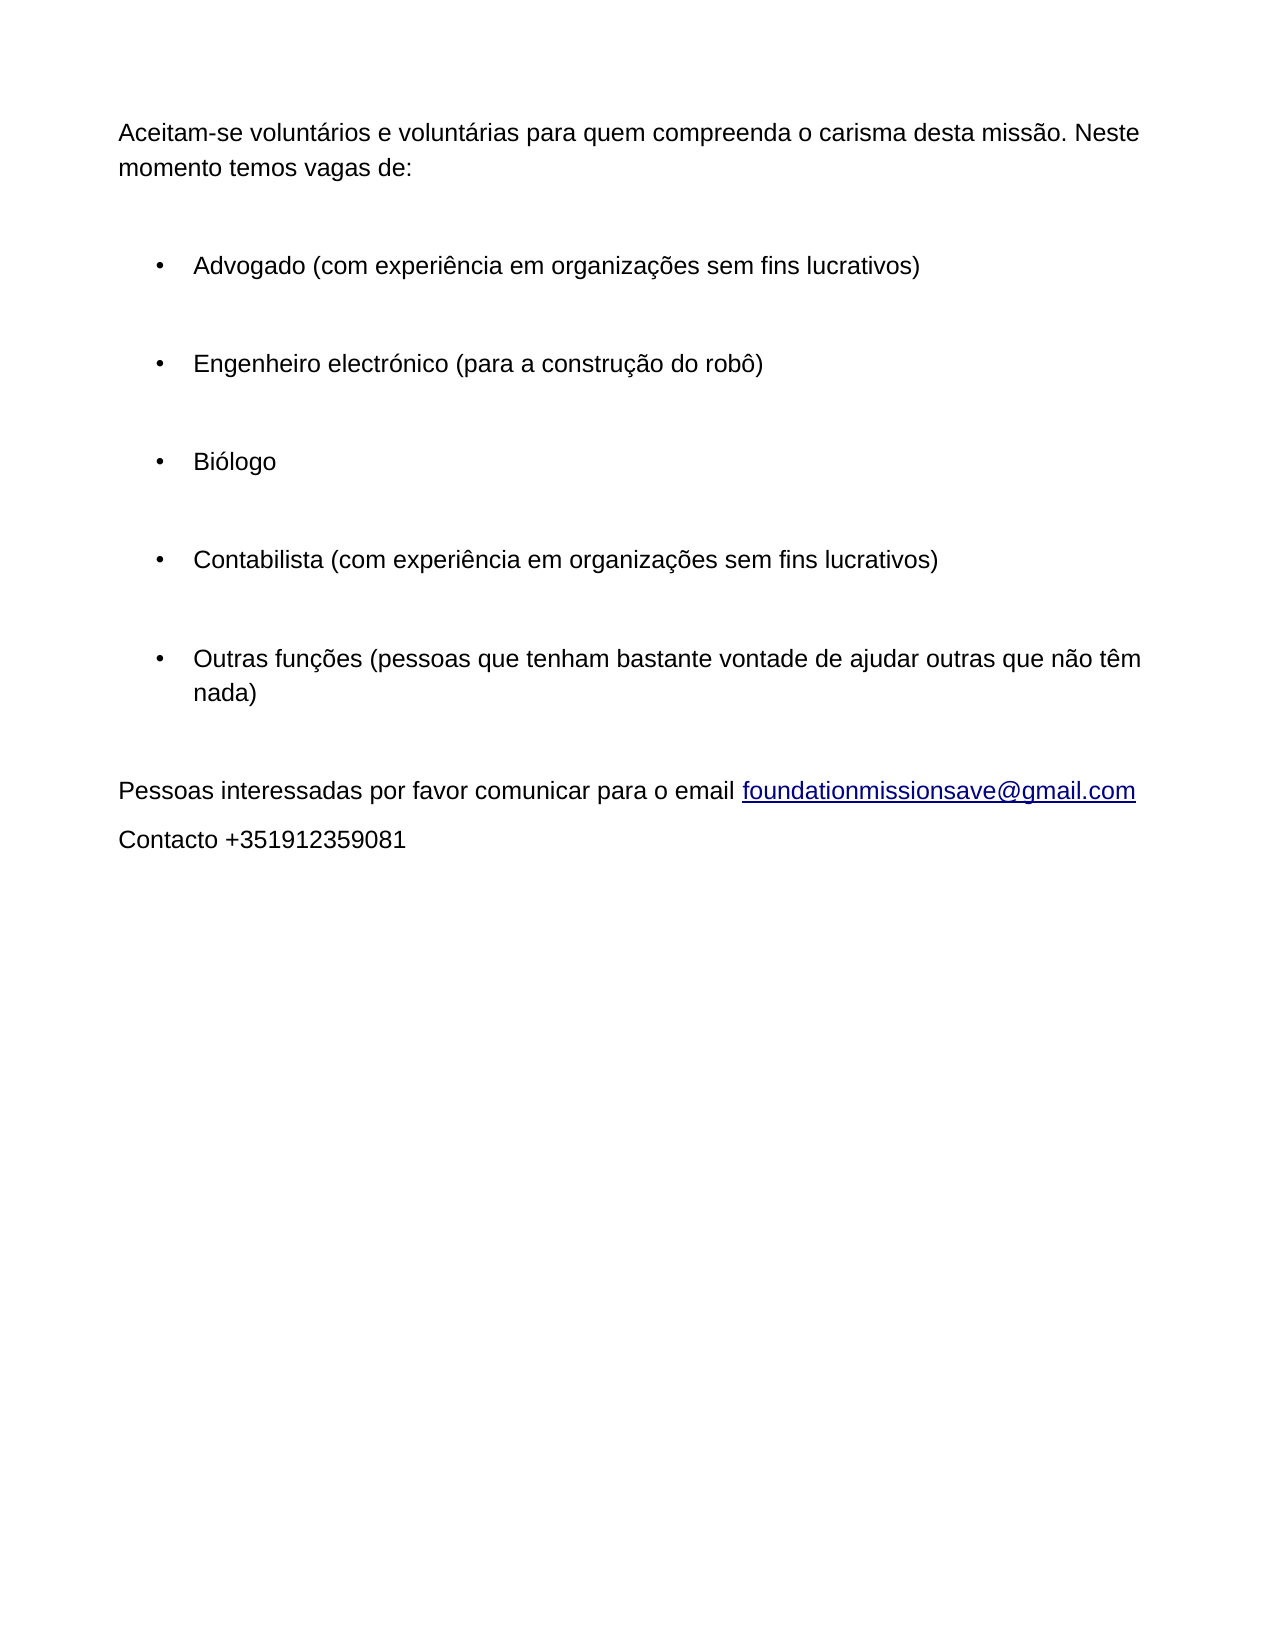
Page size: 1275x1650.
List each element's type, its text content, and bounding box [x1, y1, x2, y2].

list Outras funções (pessoas que tenham bastante vontade de ajudar outras que não têm nada) [156, 644, 1157, 707]
list Contabilista (com experiência em organizações sem fins lucrativos) [156, 545, 1157, 574]
list Advogado (com experiência em organizações sem fins lucrativos) [156, 251, 1157, 279]
list Engenheiro electrónico (para a construção do robô) [156, 349, 1157, 378]
list Biólogo [156, 447, 1157, 476]
text Contacto +351912359081 [118, 825, 1157, 854]
text Pessoas interessadas por favor comunicar para o email foundationmissionsave@gmail.com [118, 776, 1157, 805]
text Aceitam-se voluntários e voluntárias para quem compreenda o carisma desta missão. Neste momento temos vagas de: [118, 118, 1157, 181]
